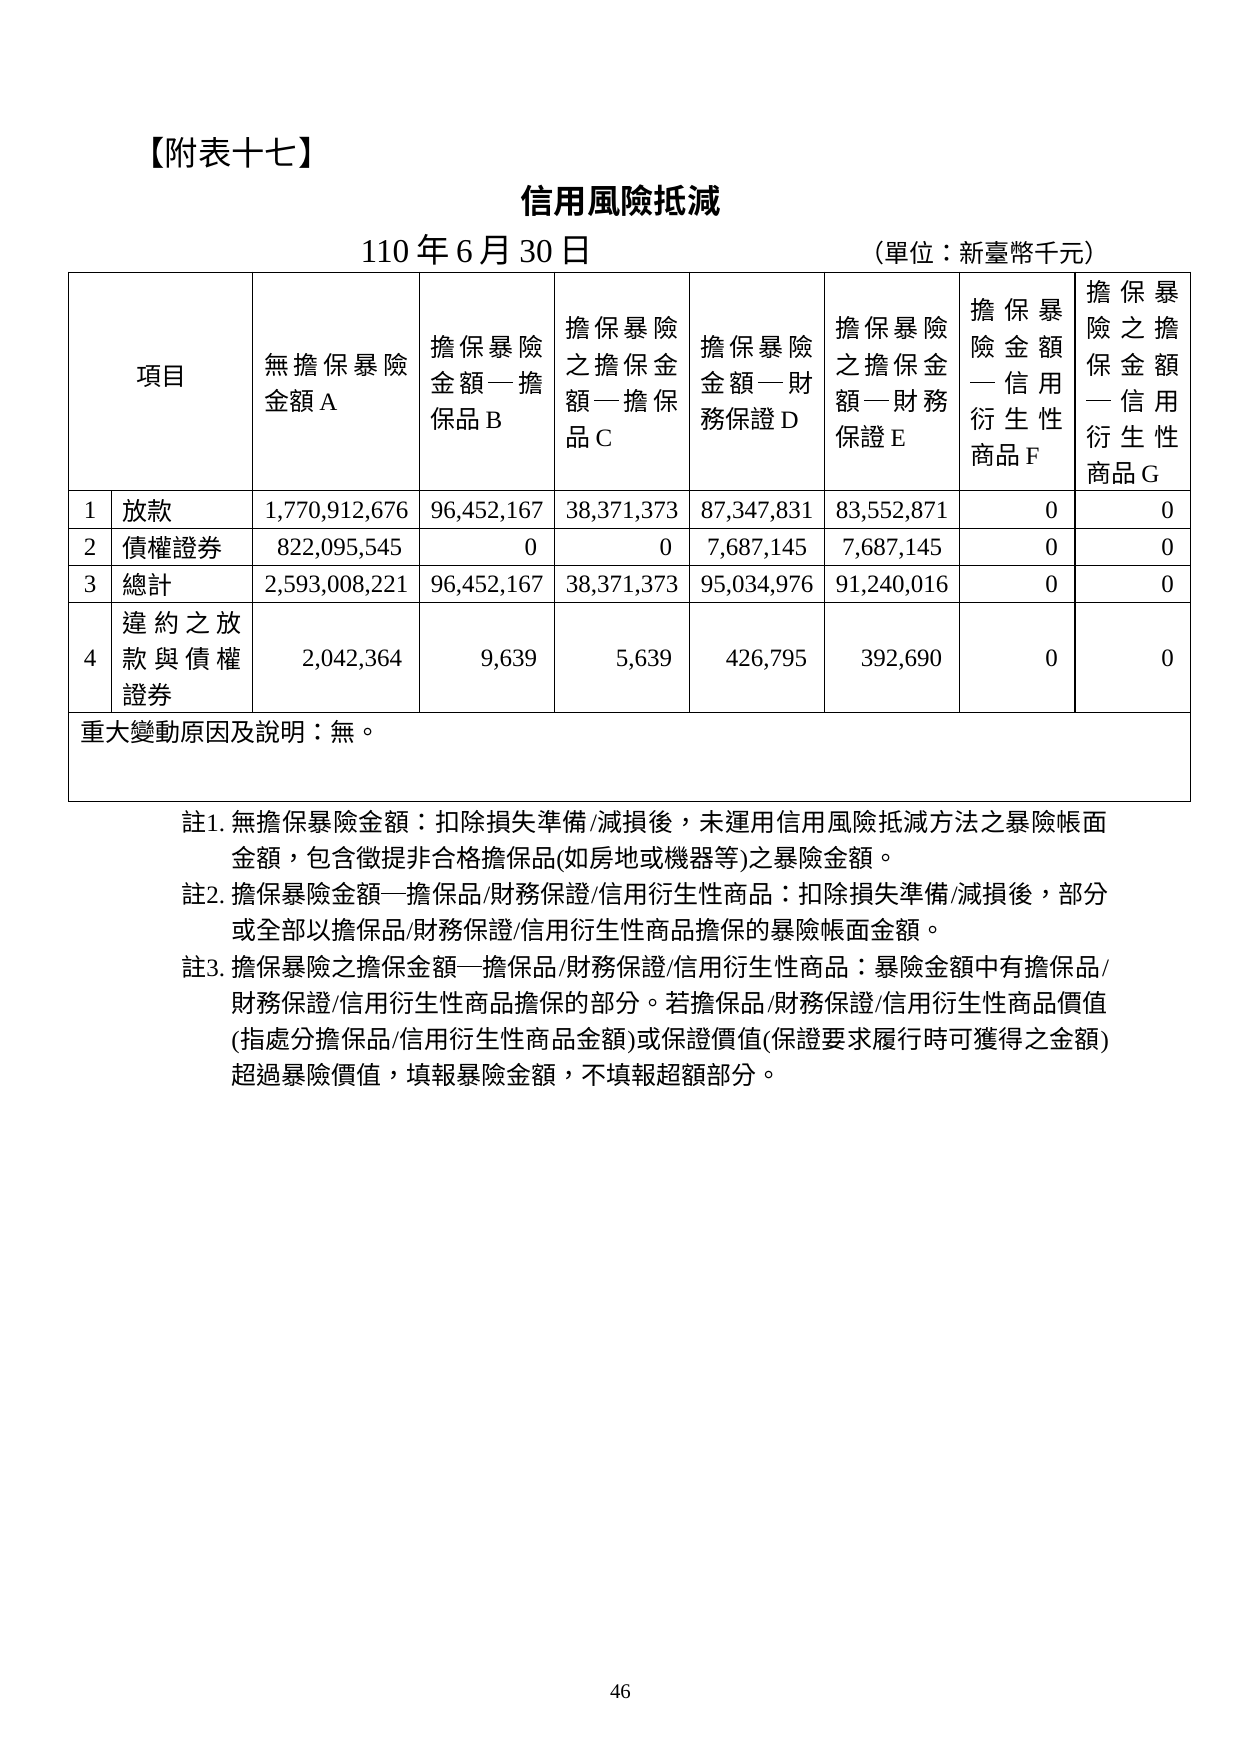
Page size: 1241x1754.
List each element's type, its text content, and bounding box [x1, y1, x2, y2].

table_header 擔保暴險之擔保金額─擔保品C [555, 273, 689, 490]
table_cell 38,371,373 [555, 566, 689, 602]
table_header 擔保暴險之擔保金額─信用衍生性商品G [1076, 273, 1190, 490]
table_cell 重大變動原因及說明：無。 [69, 713, 1190, 801]
table_cell 7,687,145 [825, 529, 959, 565]
table_cell 0 [960, 603, 1074, 712]
table_cell 0 [555, 529, 689, 565]
table_cell 2,042,364 [253, 603, 419, 712]
table_cell 0 [960, 566, 1074, 602]
table_header 擔保暴險金額─信用衍生性商品F [960, 273, 1074, 490]
table_header 項目 [69, 273, 252, 490]
table_header 擔保暴險之擔保金額─財務保證E [825, 273, 959, 490]
table_cell 4 [69, 603, 111, 712]
table_cell 2,593,008,221 [253, 566, 419, 602]
table_cell 0 [420, 529, 554, 565]
table_cell 1,770,912,676 [253, 491, 419, 527]
table_cell 0 [1076, 491, 1190, 527]
table_cell 96,452,167 [420, 566, 554, 602]
table_cell 0 [960, 491, 1074, 527]
table_cell 91,240,016 [825, 566, 959, 602]
table_cell 822,095,545 [253, 529, 419, 565]
table_cell 7,687,145 [690, 529, 824, 565]
table_header 擔保暴險金額─財務保證D [690, 273, 824, 490]
table_cell 0 [960, 529, 1074, 565]
table_cell 0 [1076, 529, 1190, 565]
table_cell 總計 [112, 566, 252, 602]
table_cell 9,639 [420, 603, 554, 712]
table_cell 0 [1076, 566, 1190, 602]
table_cell 1 [69, 491, 111, 527]
table_cell 放款 [112, 491, 252, 527]
text 信用風險抵減 [131, 175, 1109, 223]
table_cell 違約之放款與債權證券 [112, 603, 252, 712]
table_header 擔保暴險金額─擔保品B [420, 273, 554, 490]
table_cell 87,347,831 [690, 491, 824, 527]
list 無擔保暴險金額：扣除損失準備/減損後，未運用信用風險抵減方法之暴險帳面金額，包含徵提非合格擔保品(如房地或機器等)之暴險金額。 [181, 802, 1109, 874]
table_cell 38,371,373 [555, 491, 689, 527]
table_cell 3 [69, 566, 111, 602]
table_cell 426,795 [690, 603, 824, 712]
table_cell 96,452,167 [420, 491, 554, 527]
table_cell 392,690 [825, 603, 959, 712]
text 110年6月30日 （單位：新臺幣千元） [131, 223, 1109, 272]
table_cell 5,639 [555, 603, 689, 712]
table_cell 0 [1076, 603, 1190, 712]
list 擔保暴險之擔保金額─擔保品/財務保證/信用衍生性商品：暴險金額中有擔保品/財務保證/信用衍生性商品擔保的部分。若擔保品/財務保證/信用衍生性商品價值(指處分擔保品/信用衍生性商品金額)或保證價值(保證要求履行時可獲得之金額)超過暴險價值，填報暴險金額，不填報超額部分。 [181, 947, 1109, 1092]
table_header 無擔保暴險金額A [253, 273, 419, 490]
subtitle 【附表十七】 [131, 127, 1109, 175]
table_cell 2 [69, 529, 111, 565]
table_cell 95,034,976 [690, 566, 824, 602]
table_cell 債權證券 [112, 529, 252, 565]
list 擔保暴險金額─擔保品/財務保證/信用衍生性商品：扣除損失準備/減損後，部分或全部以擔保品/財務保證/信用衍生性商品擔保的暴險帳面金額。 [181, 874, 1109, 947]
table_cell 83,552,871 [825, 491, 959, 527]
